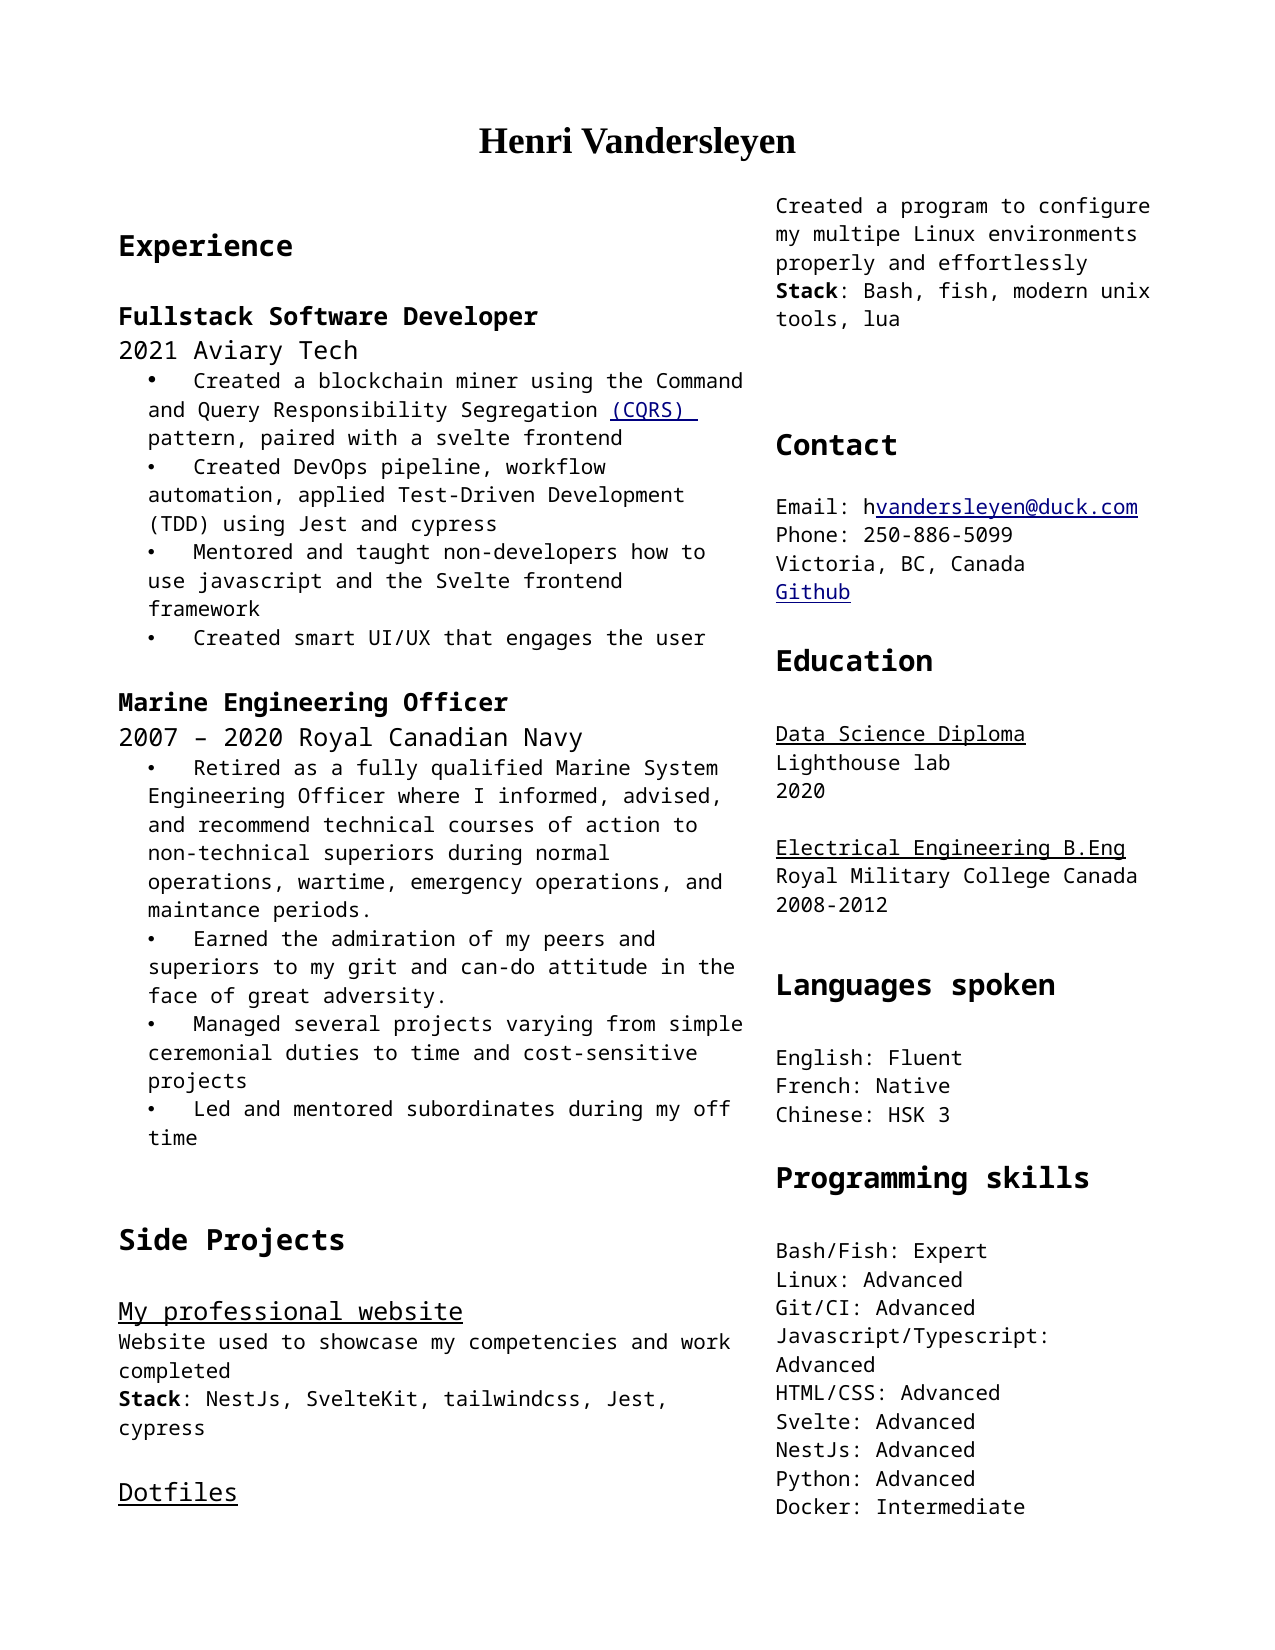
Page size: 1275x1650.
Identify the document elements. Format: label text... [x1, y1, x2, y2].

list Created smart UI/UX that engages the user [148, 623, 746, 651]
list Earned the admiration of my peers and superiors to my grit and can-do attitude in the face of great adversity. [148, 924, 746, 1009]
text Python: Advanced [775, 1464, 1157, 1492]
text Languages spoken [775, 964, 1157, 1003]
text 2020 [775, 776, 1157, 805]
text NestJs: Advanced [775, 1435, 1157, 1464]
text Victoria, BC, Canada [775, 549, 1157, 577]
text Svelte: Advanced [775, 1407, 1157, 1435]
text 2007 – 2020 Royal Canadian Navy [118, 719, 746, 753]
text Bash/Fish: Expert [775, 1236, 1157, 1265]
text Marine Engineering Officer [118, 685, 746, 719]
text Email: hvandersleyen@duck.com [775, 492, 1157, 521]
text Stack: NestJs, SvelteKit, tailwindcss, Jest, cypress [118, 1384, 746, 1441]
text Experience [118, 225, 746, 264]
text Royal Military College Canada [775, 862, 1157, 890]
text Data Science Diploma [775, 719, 1157, 748]
list Led and mentored subordinates during my off time [148, 1094, 746, 1151]
text Javascript/Typescript: Advanced [775, 1322, 1157, 1378]
text Git/CI: Advanced [775, 1293, 1157, 1322]
text Linux: Advanced [775, 1265, 1157, 1293]
text Side Projects [118, 1185, 746, 1259]
text Created a program to configure my multipe Linux environments properly and effortlessly [775, 191, 1157, 276]
text Github [775, 577, 1157, 606]
list Created a blockchain miner using the Command and Query Responsibility Segregation (CQRS) pattern, paired with a svelte frontend [148, 367, 746, 452]
text Website used to showcase my competencies and work completed [118, 1327, 746, 1384]
text English: Fluent [775, 1043, 1157, 1072]
list Mentored and taught non-developers how to use javascript and the Svelte frontend framework [148, 537, 746, 623]
text Stack: Bash, fish, modern unix tools, lua [775, 276, 1157, 333]
text Programming skills [775, 1157, 1157, 1197]
text Electrical Engineering B.Eng [775, 833, 1157, 862]
text My professional website [118, 1293, 746, 1327]
list Created DevOps pipeline, workflow automation, applied Test-Driven Development (TDD) using Jest and cypress [148, 452, 746, 537]
text Docker: Intermediate [775, 1492, 1157, 1521]
text Fullstack Software Developer [118, 298, 746, 333]
text 2008-2012 [775, 890, 1157, 918]
text HTML/CSS: Advanced [775, 1378, 1157, 1407]
list Retired as a fully qualified Marine System Engineering Officer where I informed, advised, and recommend technical courses of action to non-technical superiors during normal operations, wartime, emergency operations, and maintance periods. [148, 753, 746, 924]
text Dotfiles [118, 1475, 746, 1509]
text 2021 Aviary Tech [118, 333, 746, 367]
text Lighthouse lab [775, 748, 1157, 776]
text French: Native [775, 1072, 1157, 1100]
list Managed several projects varying from simple ceremonial duties to time and cost-sensitive projects [148, 1009, 746, 1094]
text Chinese: HSK 3 [775, 1100, 1157, 1128]
text Phone: 250-886-5099 [775, 521, 1157, 549]
text Education [775, 640, 1157, 680]
text Contact [775, 424, 1157, 463]
